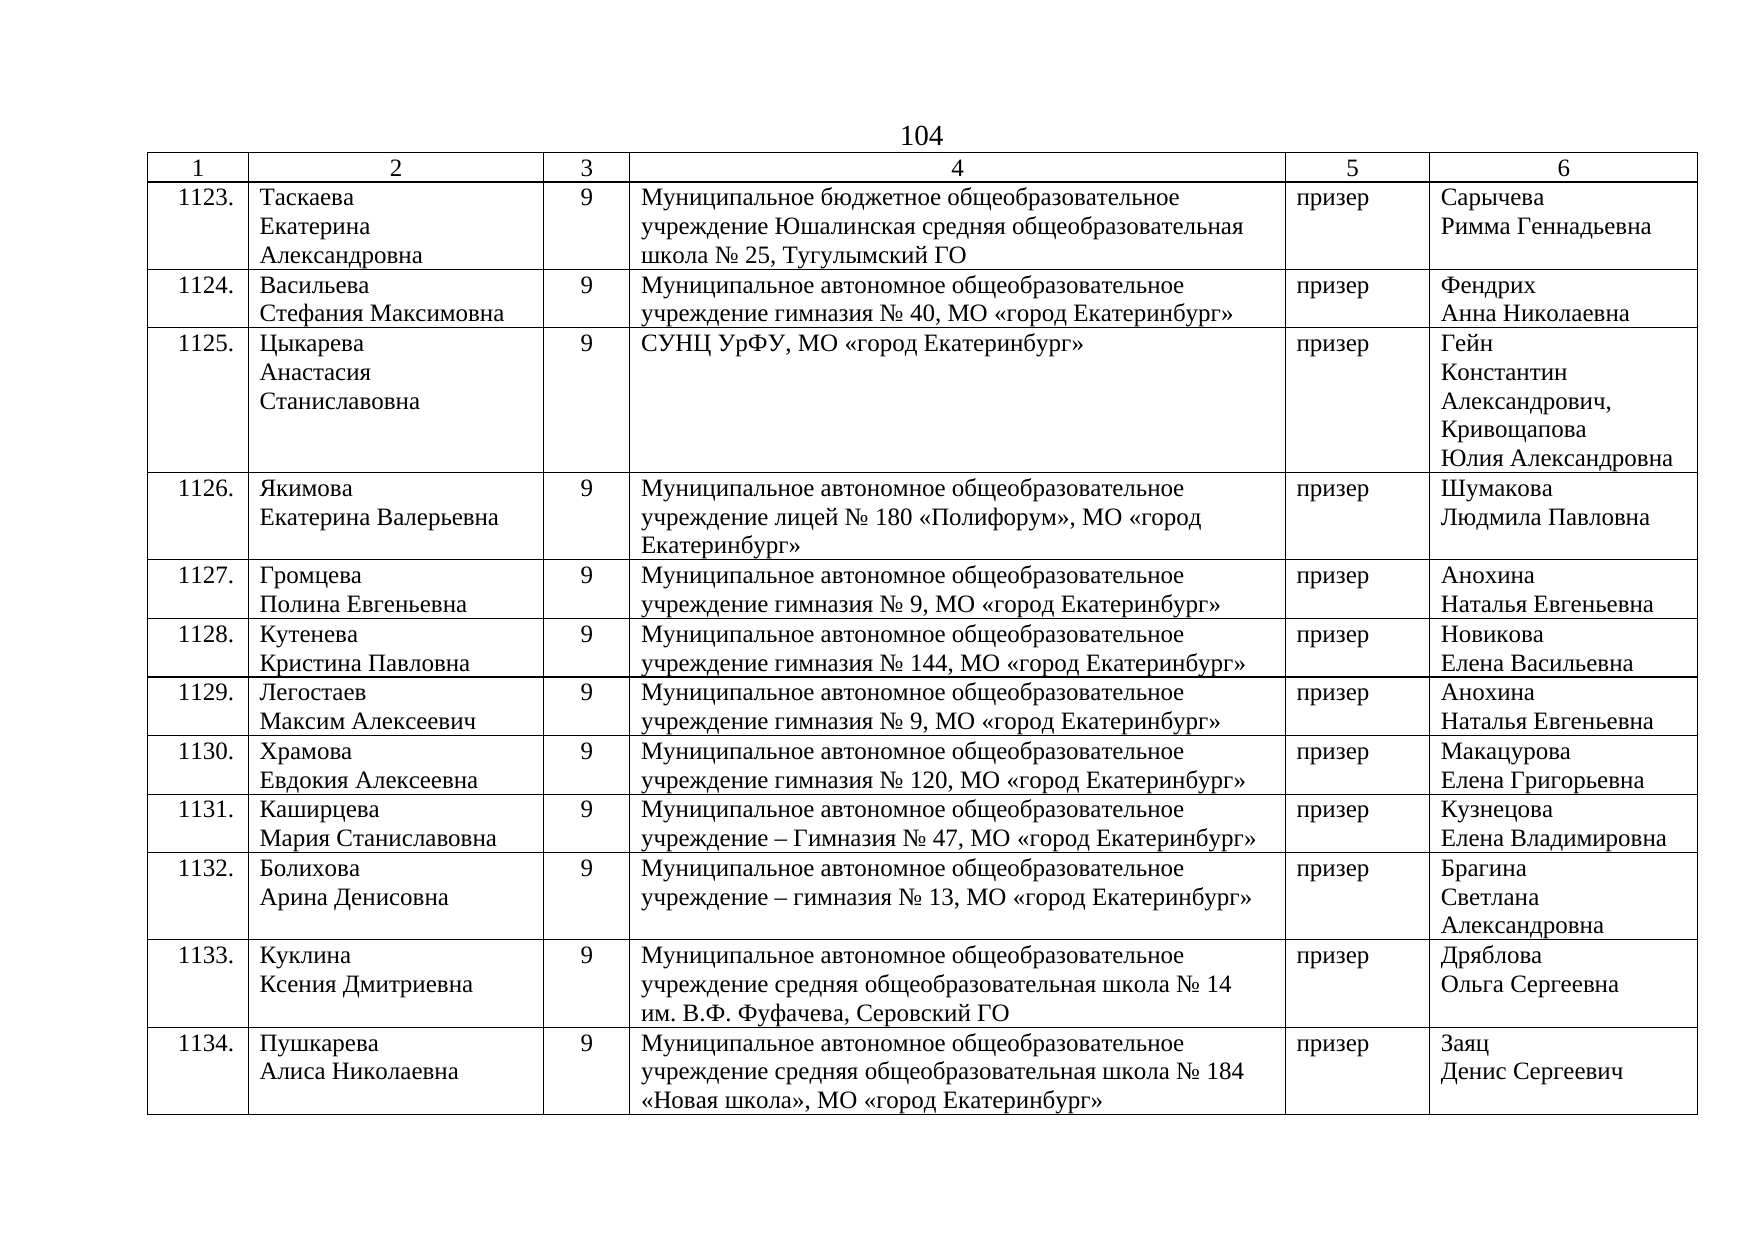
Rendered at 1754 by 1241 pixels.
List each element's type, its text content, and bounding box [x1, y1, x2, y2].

table_cell [148, 853, 248, 939]
table_cell Макацурова Елена Григорьевна [1430, 736, 1697, 793]
table_cell Болихова Арина Денисовна [249, 853, 543, 939]
table_cell Фендрих Анна Николаевна [1430, 270, 1697, 327]
table_cell Муниципальное автономное общеобразовательное учреждение средняя общеобразовательная школа № 184 «Новая школа», МО «город Екатеринбург» [630, 1028, 1285, 1114]
table_cell призер [1286, 678, 1429, 735]
table_cell [148, 473, 248, 559]
table_cell 9 [544, 678, 629, 735]
table_cell призер [1286, 853, 1429, 939]
table_cell Муниципальное автономное общеобразовательное учреждение лицей № 180 «Полифорум», МО «город Екатеринбург» [630, 473, 1285, 559]
table_cell Шумакова Людмила Павловна [1430, 473, 1697, 559]
table_cell призер [1286, 270, 1429, 327]
table_header 4 [630, 153, 1285, 181]
table_cell 9 [544, 795, 629, 852]
table_cell 9 [544, 1028, 629, 1114]
table_cell 9 [544, 560, 629, 618]
table_cell призер [1286, 736, 1429, 793]
table_cell Муниципальное бюджетное общеобразовательное учреждение Юшалинская средняя общеобразовательная школа № 25, Тугулымский ГО [630, 183, 1285, 269]
table_cell Кузнецова Елена Владимировна [1430, 795, 1697, 852]
table_cell призер [1286, 619, 1429, 676]
table_cell 9 [544, 270, 629, 327]
table_cell Якимова Екатерина Валерьевна [249, 473, 543, 559]
table_cell [148, 328, 248, 472]
table_cell Муниципальное автономное общеобразовательное учреждение средняя общеобразовательная школа № 14 им. В.Ф. Фуфачева, Серовский ГО [630, 940, 1285, 1027]
table_cell Громцева Полина Евгеньевна [249, 560, 543, 618]
table_cell Кутенева Кристина Павловна [249, 619, 543, 676]
table_cell призер [1286, 473, 1429, 559]
table_cell Заяц Денис Сергеевич [1430, 1028, 1697, 1114]
table_cell 9 [544, 940, 629, 1027]
table_cell Сарычева Римма Геннадьевна [1430, 183, 1697, 269]
table_cell Муниципальное автономное общеобразовательное учреждение гимназия № 9, МО «город Екатеринбург» [630, 560, 1285, 618]
table_cell Брагина Светлана Александровна [1430, 853, 1697, 939]
table_cell [148, 270, 248, 327]
table_cell призер [1286, 328, 1429, 472]
table_cell [148, 940, 248, 1027]
table_cell Дряблова Ольга Сергеевна [1430, 940, 1697, 1027]
table_cell 9 [544, 473, 629, 559]
table_cell Каширцева Мария Станиславовна [249, 795, 543, 852]
table_header 2 [249, 153, 543, 181]
table_header 1 [148, 153, 248, 181]
table_cell призер [1286, 183, 1429, 269]
table_cell Таскаева Екатерина Александровна [249, 183, 543, 269]
table_cell Пушкарева Алиса Николаевна [249, 1028, 543, 1114]
table_cell СУНЦ УрФУ, МО «город Екатеринбург» [630, 328, 1285, 472]
table_cell Храмова Евдокия Алексеевна [249, 736, 543, 793]
table_cell Муниципальное автономное общеобразовательное учреждение гимназия № 9, МО «город Екатеринбург» [630, 678, 1285, 735]
table_cell Муниципальное автономное общеобразовательное учреждение гимназия № 144, МО «город Екатеринбург» [630, 619, 1285, 676]
table_cell призер [1286, 940, 1429, 1027]
table_header 3 [544, 153, 629, 181]
table_cell [148, 1028, 248, 1114]
table_cell Анохина Наталья Евгеньевна [1430, 560, 1697, 618]
table_cell Муниципальное автономное общеобразовательное учреждение – гимназия № 13, МО «город Екатеринбург» [630, 853, 1285, 939]
table_cell призер [1286, 1028, 1429, 1114]
table_cell Гейн Константин Александрович, Кривощапова Юлия Александровна [1430, 328, 1697, 472]
table_cell Легостаев Максим Алексеевич [249, 678, 543, 735]
table_cell [148, 736, 248, 793]
table_header 6 [1430, 153, 1697, 181]
table_cell призер [1286, 795, 1429, 852]
table_cell призер [1286, 560, 1429, 618]
table_cell Муниципальное автономное общеобразовательное учреждение гимназия № 40, МО «город Екатеринбург» [630, 270, 1285, 327]
table_cell Куклина Ксения Дмитриевна [249, 940, 543, 1027]
table_cell Васильева Стефания Максимовна [249, 270, 543, 327]
table_cell [148, 678, 248, 735]
table_cell Муниципальное автономное общеобразовательное учреждение гимназия № 120, МО «город Екатеринбург» [630, 736, 1285, 793]
table_cell Муниципальное автономное общеобразовательное учреждение – Гимназия № 47, МО «город Екатеринбург» [630, 795, 1285, 852]
table_cell 9 [544, 328, 629, 472]
table_cell [148, 619, 248, 676]
table_cell [148, 795, 248, 852]
table_cell Цыкарева Анастасия Станиславовна [249, 328, 543, 472]
table_cell [148, 183, 248, 269]
table_cell 9 [544, 183, 629, 269]
table_cell [148, 560, 248, 618]
table_cell Анохина Наталья Евгеньевна [1430, 678, 1697, 735]
table_cell 9 [544, 619, 629, 676]
table_header 5 [1286, 153, 1429, 181]
table_cell 9 [544, 853, 629, 939]
table_cell 9 [544, 736, 629, 793]
table_cell Новикова Елена Васильевна [1430, 619, 1697, 676]
